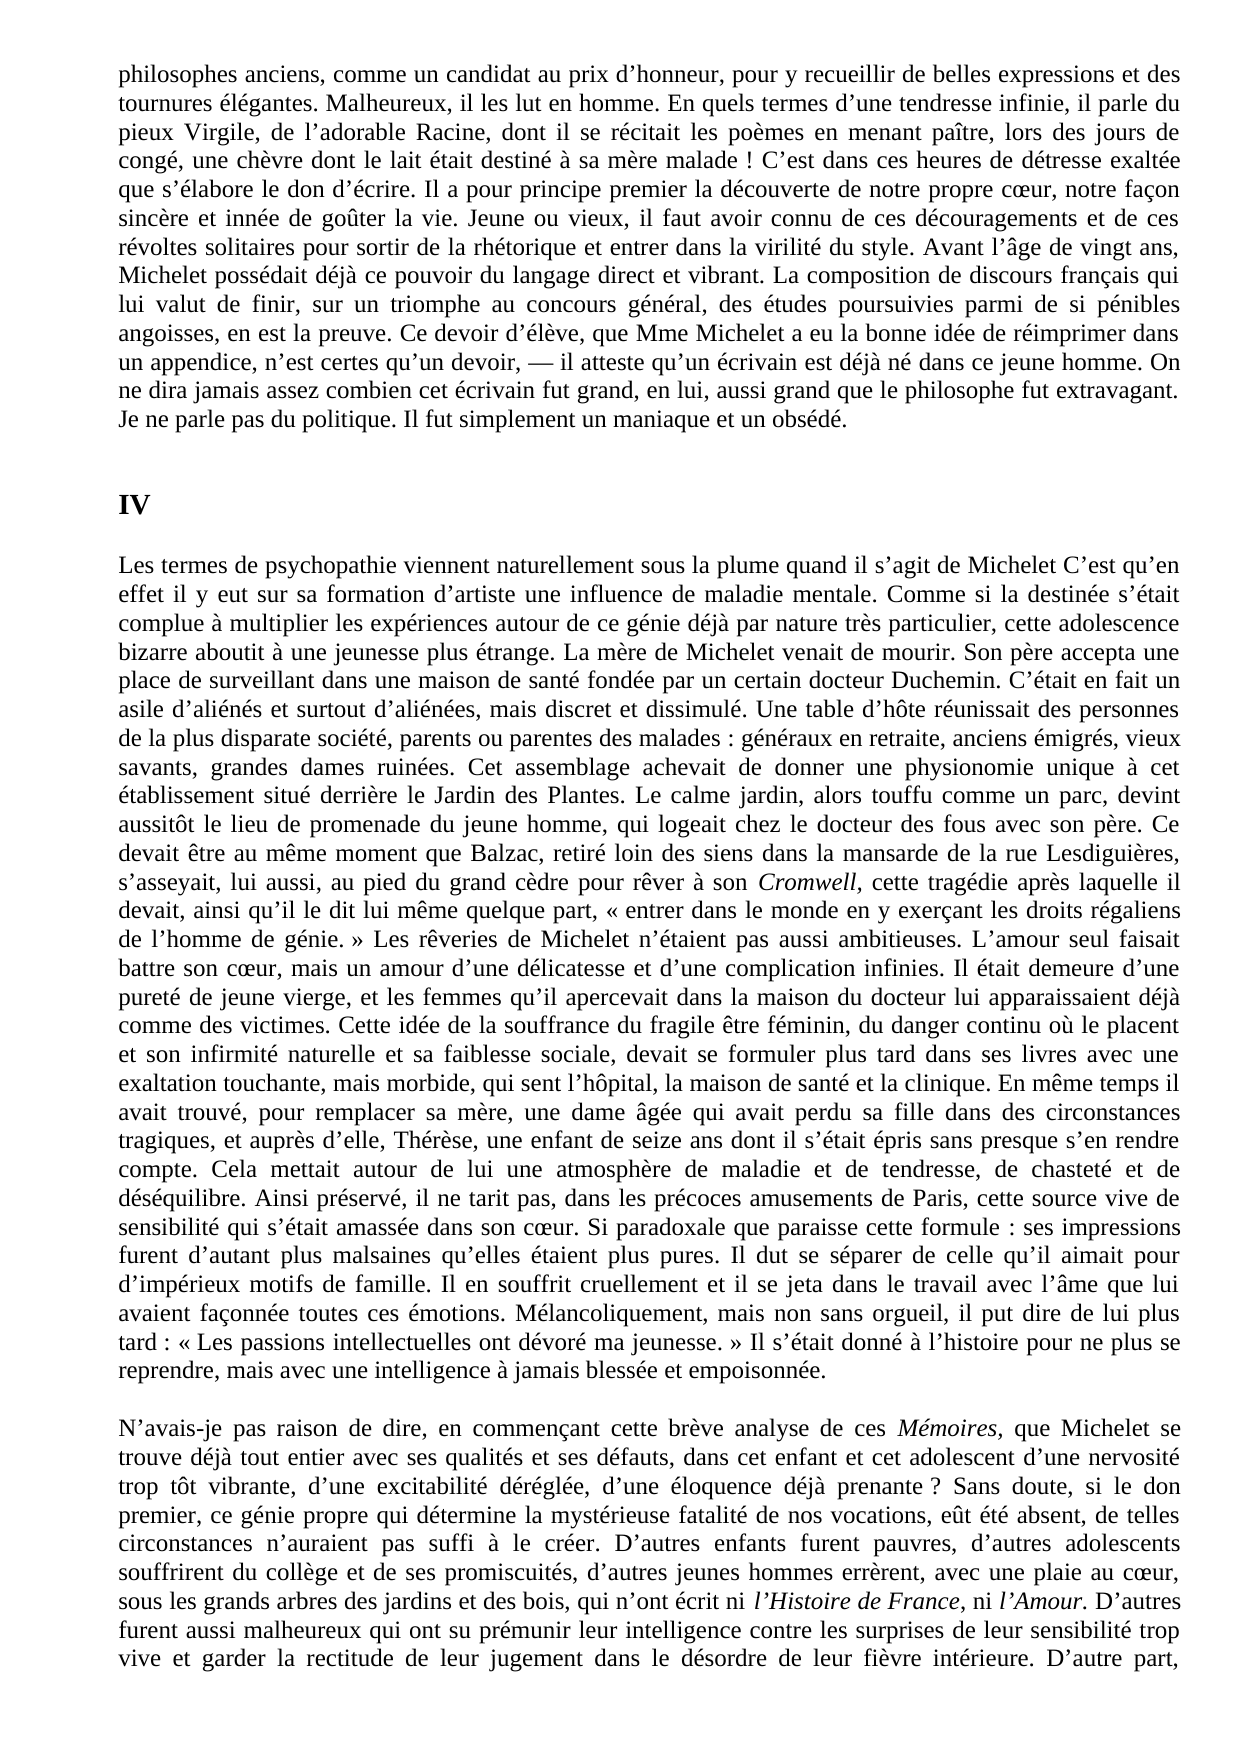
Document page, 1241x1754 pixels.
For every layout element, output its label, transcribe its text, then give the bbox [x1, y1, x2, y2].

text philosophes anciens, comme un candidat au prix d’honneur, pour y recueillir de belles expressions et des tournures élégantes. Malheureux, il les lut en homme. En quels termes d’une tendresse infinie, il parle du pieux Virgile, de l’adorable Racine, dont il se récitait les poèmes en menant paître, lors des jours de congé, une chèvre dont le lait était destiné à sa mère malade ! C’est dans ces heures de détresse exaltée que s’élabore le don d’écrire. Il a pour principe premier la découverte de notre propre cœur, notre façon sincère et innée de goûter la vie. Jeune ou vieux, il faut avoir connu de ces découragements et de ces révoltes solitaires pour sortir de la rhétorique et entrer dans la virilité du style. Avant l’âge de vingt ans, Michelet possédait déjà ce pouvoir du langage direct et vibrant. La composition de discours français qui lui valut de finir, sur un triomphe au concours général, des études poursuivies parmi de si pénibles angoisses, en est la preuve. Ce devoir d’élève, que Mme Michelet a eu la bonne idée de réimprimer dans un appendice, n’est certes qu’un devoir, — il atteste qu’un écrivain est déjà né dans ce jeune homme. On ne dira jamais assez combien cet écrivain fut grand, en lui, aussi grand que le philosophe fut extravagant. Je ne parle pas du politique. Il fut simplement un maniaque et un obsédé. [118, 59, 1181, 433]
text Les termes de psychopathie viennent naturellement sous la plume quand il s’agit de Michelet C’est qu’en effet il y eut sur sa formation d’artiste une influence de maladie mentale. Comme si la destinée s’était complue à multiplier les expériences autour de ce génie déjà par nature très particulier, cette adolescence bizarre aboutit à une jeunesse plus étrange. La mère de Michelet venait de mourir. Son père accepta une place de surveillant dans une maison de santé fondée par un certain docteur Duchemin. C’était en fait un asile d’aliénés et surtout d’aliénées, mais discret et dissimulé. Une table d’hôte réunissait des personnes de la plus disparate société, parents ou parentes des malades : généraux en retraite, anciens émigrés, vieux savants, grandes dames ruinées. Cet assemblage achevait de donner une physionomie unique à cet établissement situé derrière le Jardin des Plantes. Le calme jardin, alors touffu comme un parc, devint aussitôt le lieu de promenade du jeune homme, qui logeait chez le docteur des fous avec son père. Ce devait être au même moment que Balzac, retiré loin des siens dans la mansarde de la rue Lesdiguières, s’asseyait, lui aussi, au pied du grand cèdre pour rêver à son Cromwell, cette tragédie après laquelle il devait, ainsi qu’il le dit lui même quelque part, « entrer dans le monde en y exerçant les droits régaliens de l’homme de génie. » Les rêveries de Michelet n’étaient pas aussi ambitieuses. L’amour seul faisait battre son cœur, mais un amour d’une délicatesse et d’une complication infinies. Il était demeure d’une pureté de jeune vierge, et les femmes qu’il apercevait dans la maison du docteur lui apparaissaient déjà comme des victimes. Cette idée de la souffrance du fragile être féminin, du danger continu où le placent et son infirmité naturelle et sa faiblesse sociale, devait se formuler plus tard dans ses livres avec une exaltation touchante, mais morbide, qui sent l’hôpital, la maison de santé et la clinique. En même temps il avait trouvé, pour remplacer sa mère, une dame âgée qui avait perdu sa fille dans des circonstances tragiques, et auprès d’elle, Thérèse, une enfant de seize ans dont il s’était épris sans presque s’en rendre compte. Cela mettait autour de lui une atmosphère de maladie et de tendresse, de chasteté et de déséquilibre. Ainsi préservé, il ne tarit pas, dans les précoces amusements de Paris, cette source vive de sensibilité qui s’était amassée dans son cœur. Si paradoxale que paraisse cette formule : ses impressions furent d’autant plus malsaines qu’elles étaient plus pures. Il dut se séparer de celle qu’il aimait pour d’impérieux motifs de famille. Il en souffrit cruellement et il se jeta dans le travail avec l’âme que lui avaient façonnée toutes ces émotions. Mélancoliquement, mais non sans orgueil, il put dire de lui plus tard : « Les passions intellectuelles ont dévoré ma jeunesse. » Il s’était donné à l’histoire pour ne plus se reprendre, mais avec une intelligence à jamais blessée et empoisonnée. [118, 550, 1181, 1384]
text N’avais-je pas raison de dire, en commençant cette brève analyse de ces Mémoires, que Michelet se trouve déjà tout entier avec ses qualités et ses défauts, dans cet enfant et cet adolescent d’une nervosité trop tôt vibrante, d’une excitabilité déréglée, d’une éloquence déjà prenante ? Sans doute, si le don premier, ce génie propre qui détermine la mystérieuse fatalité de nos vocations, eût été absent, de telles circonstances n’auraient pas suffi à le créer. D’autres enfants furent pauvres, d’autres adolescents souffrirent du collège et de ses promiscuités, d’autres jeunes hommes errèrent, avec une plaie au cœur, sous les grands arbres des jardins et des bois, qui n’ont écrit ni l’Histoire de France, ni l’Amour. D’autres furent aussi malheureux qui ont su prémunir leur intelligence contre les surprises de leur sensibilité trop vive et garder la rectitude de leur jugement dans le désordre de leur fièvre intérieure. D’autre part, [118, 1413, 1181, 1672]
subtitle IV [118, 487, 1181, 521]
